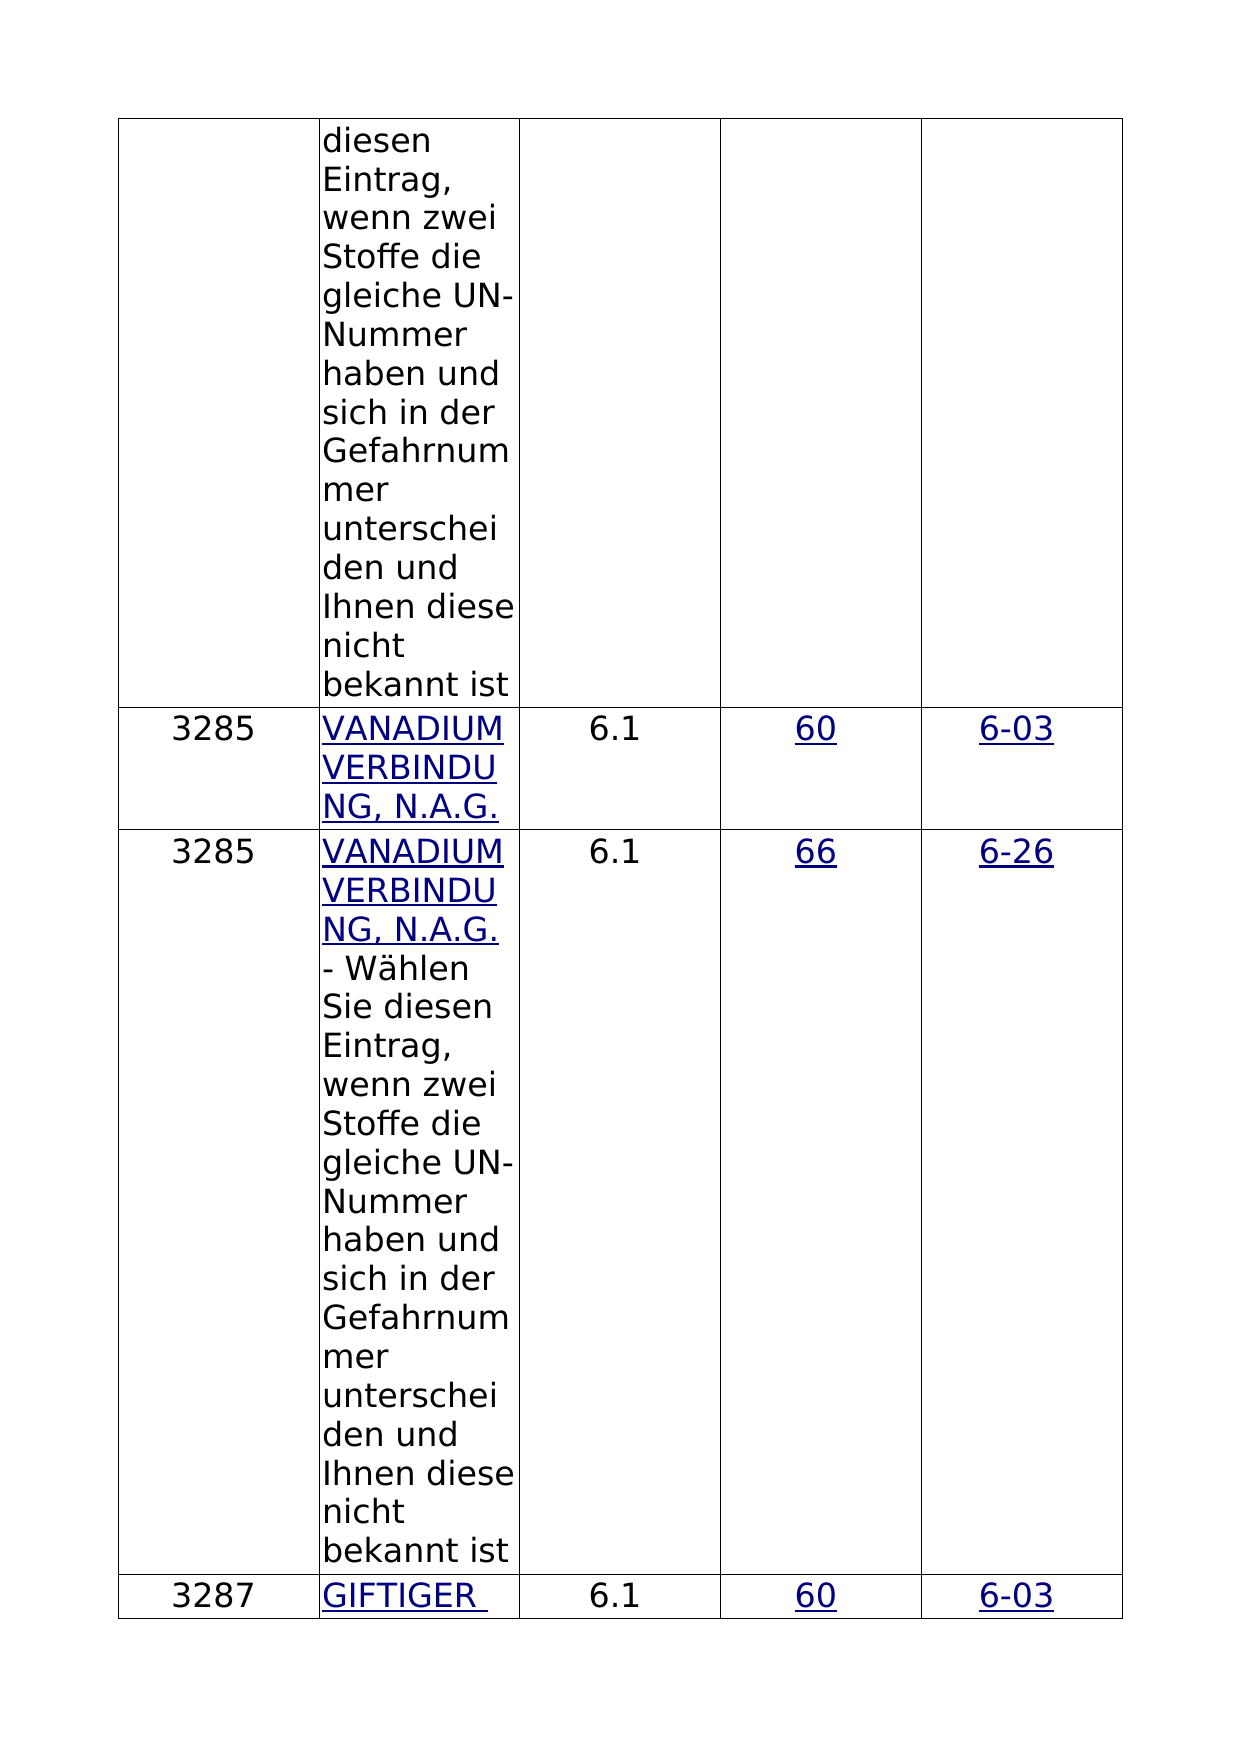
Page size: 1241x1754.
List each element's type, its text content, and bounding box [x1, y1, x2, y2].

table_cell 6-26 [922, 830, 1122, 1573]
table_cell 60 [721, 708, 921, 829]
table_cell 6.1 [520, 708, 720, 829]
table_cell [721, 119, 921, 707]
table_cell 3285 [119, 830, 319, 1573]
table_cell GIFTIGER [320, 1575, 519, 1618]
table_cell 6-03 [922, 1575, 1122, 1618]
table_cell diesen Eintrag, wenn zwei Stoffe die gleiche UN-Nummer haben und sich in der Gefahrnummer unterscheiden und Ihnen diese nicht bekannt ist [320, 119, 519, 707]
table_cell [922, 119, 1122, 707]
table_cell 6-03 [922, 708, 1122, 829]
table_cell 66 [721, 830, 921, 1573]
table_cell 3285 [119, 708, 319, 829]
table_cell 3287 [119, 1575, 319, 1618]
table_cell 60 [721, 1575, 921, 1618]
table_cell 6.1 [520, 1575, 720, 1618]
table_cell 6.1 [520, 830, 720, 1573]
table_cell VANADIUMVERBINDUNG, N.A.G. [320, 708, 519, 829]
table_cell VANADIUMVERBINDUNG, N.A.G. - Wählen Sie diesen Eintrag, wenn zwei Stoffe die gleiche UN-Nummer haben und sich in der Gefahrnummer unterscheiden und Ihnen diese nicht bekannt ist [320, 830, 519, 1573]
table_cell [520, 119, 720, 707]
table_cell [119, 119, 319, 707]
